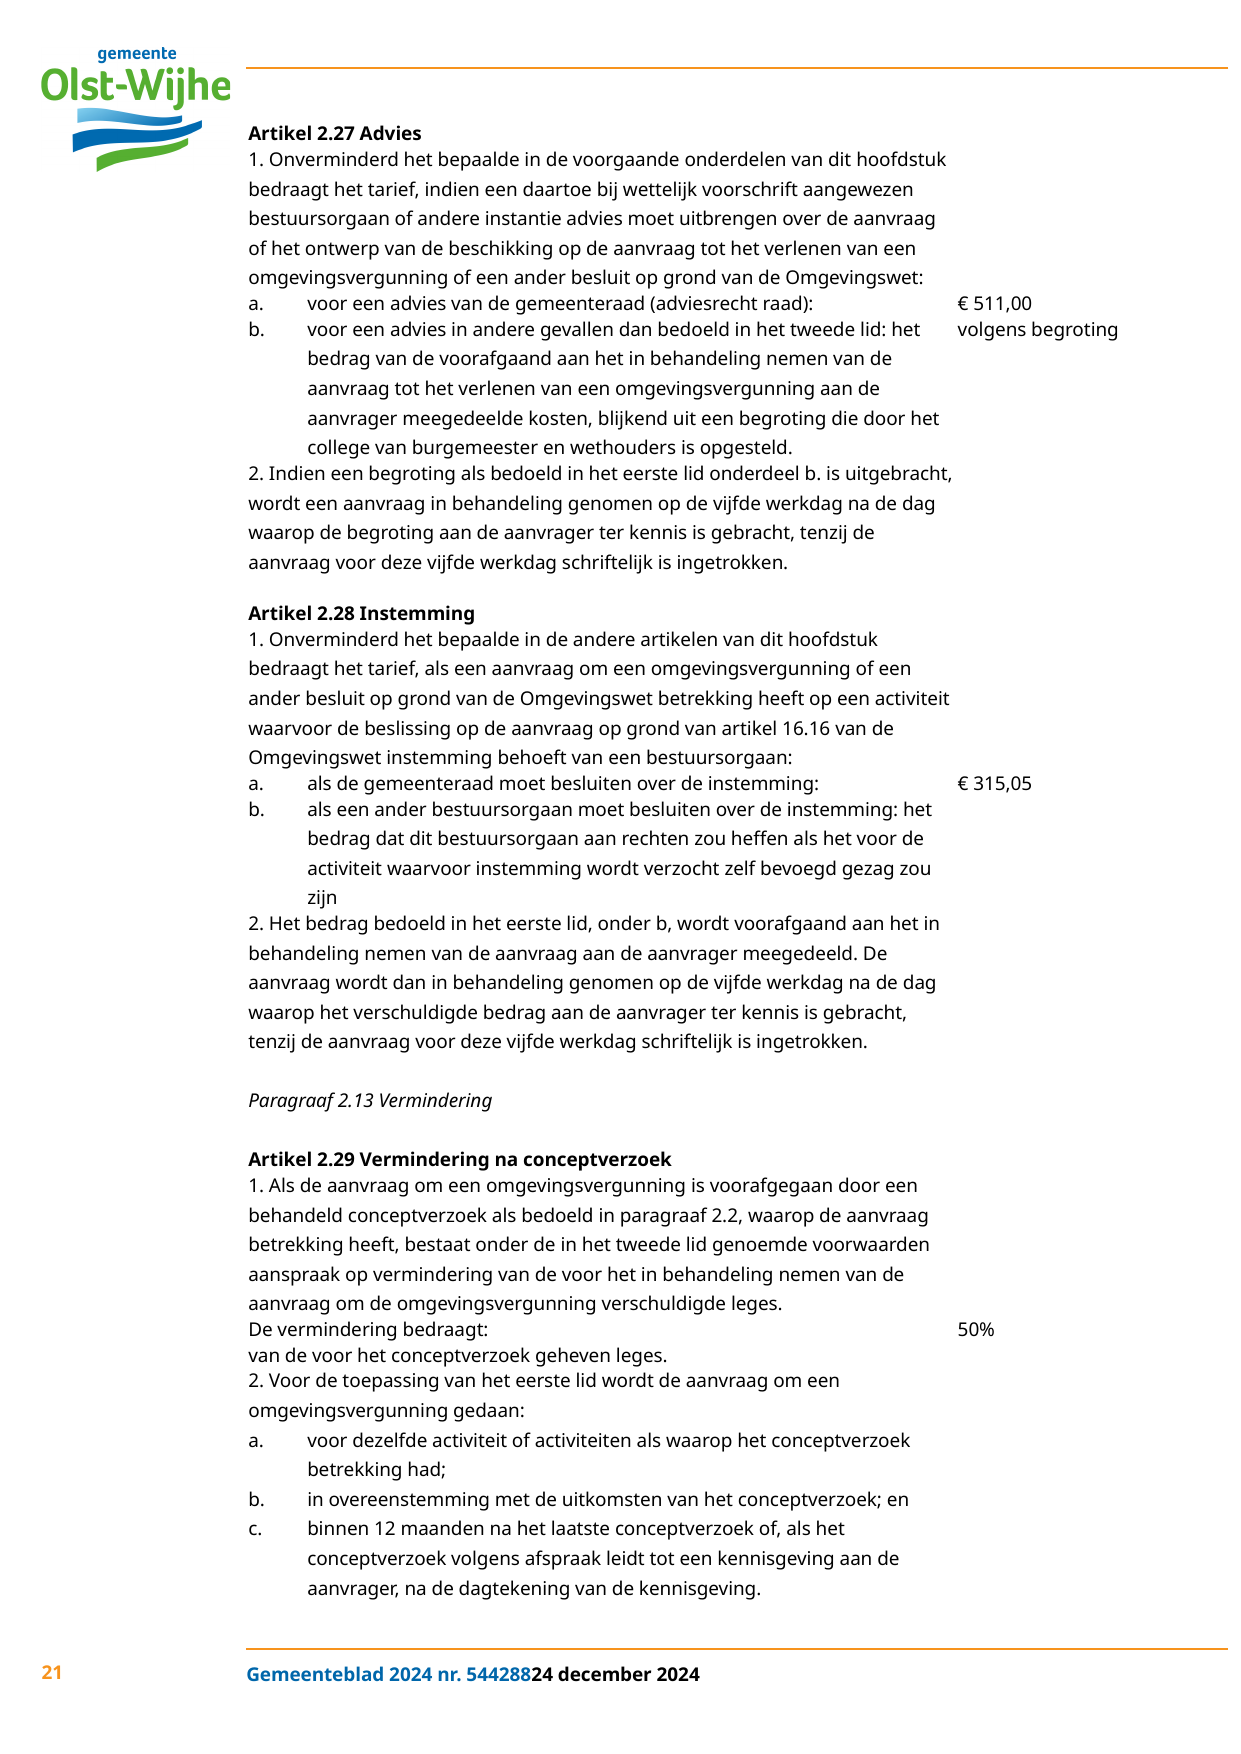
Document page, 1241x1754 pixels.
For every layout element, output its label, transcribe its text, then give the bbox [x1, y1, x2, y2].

table_cell € 315,05 [958, 770, 1152, 796]
table_cell als een ander bestuursorgaan moet besluiten over de instemming: het bedrag dat dit bestuursorgaan aan rechten zou heffen als het voor de activiteit waarvoor instemming wordt verzocht zelf bevoegd gezag zou zijn [248, 796, 957, 910]
table_cell [248, 95, 957, 121]
table_cell voor een advies in andere gevallen dan bedoeld in het tweede lid: het bedrag van de voorafgaand aan het in behandeling nemen van de aanvraag tot het verlenen van een omgevingsvergunning aan de aanvrager meegedeelde kosten, blijkend uit een begroting die door het college van burgemeester en wethouders is opgesteld. [248, 316, 957, 460]
table_cell 2. Het bedrag bedoeld in het eerste lid, onder b, wordt voorafgaand aan het in behandeling nemen van de aanvraag aan de aanvrager meegedeeld. De aanvraag wordt dan in behandeling genomen op de vijfde werkdag na de dag waarop het verschuldigde bedrag aan de aanvrager ter kennis is gebracht, tenzij de aanvraag voor deze vijfde werkdag schriftelijk is ingetrokken. [248, 910, 957, 1054]
table_header Artikel 2.29 Vermindering na conceptverzoek [248, 1146, 957, 1172]
picture [41, 47, 231, 172]
table_cell 1. Onverminderd het bepaalde in de andere artikelen van dit hoofdstuk bedraagt het tarief, als een aanvraag om een omgevingsvergunning of een ander besluit op grond van de Omgevingswet betrekking heeft op een activiteit waarvoor de beslissing op de aanvraag op grond van artikel 16.16 van de Omgevingswet instemming behoeft van een bestuursorgaan: [248, 626, 957, 770]
table_cell 2. Voor de toepassing van het eerste lid wordt de aanvraag om een omgevingsvergunning gedaan: voor dezelfde activiteit of activiteiten als waarop het conceptverzoek betrekking had; in overeenstemming met de uitkomsten van het conceptverzoek; en binnen 12 maanden na het laatste conceptverzoek of, als het conceptverzoek volgens afspraak leidt tot een kennisgeving aan de aanvrager, na de dagtekening van de kennisgeving. [248, 1368, 957, 1601]
table_cell [958, 146, 1152, 290]
table_cell als de gemeenteraad moet besluiten over de instemming: [248, 770, 957, 796]
table_cell [958, 1368, 1152, 1601]
table_cell [958, 121, 1152, 146]
table_header [958, 1146, 1152, 1172]
table_cell [958, 1342, 1152, 1368]
table_cell van de voor het conceptverzoek geheven leges. [248, 1342, 957, 1368]
table_cell De vermindering bedraagt: [248, 1316, 957, 1342]
table_cell [958, 575, 1152, 600]
table_cell Artikel 2.27 Advies [248, 121, 957, 146]
table_cell [958, 600, 1152, 626]
table_cell 50% [958, 1316, 1152, 1342]
table_cell 2. Indien een begroting als bedoeld in het eerste lid onderdeel b. is uitgebracht, wordt een aanvraag in behandeling genomen op de vijfde werkdag na de dag waarop de begroting aan de aanvrager ter kennis is gebracht, tenzij de aanvraag voor deze vijfde werkdag schriftelijk is ingetrokken. [248, 460, 957, 574]
table_cell [958, 1172, 1152, 1316]
text Paragraaf 2.13 Vermindering [248, 1087, 1152, 1113]
table_cell voor een advies van de gemeenteraad (adviesrecht raad): [248, 290, 957, 316]
table_cell 1. Als de aanvraag om een omgevingsvergunning is voorafgegaan door een behandeld conceptverzoek als bedoeld in paragraaf 2.2, waarop de aanvraag betrekking heeft, bestaat onder de in het tweede lid genoemde voorwaarden aanspraak op vermindering van de voor het in behandeling nemen van de aanvraag om de omgevingsvergunning verschuldigde leges. [248, 1172, 957, 1316]
table_cell [958, 626, 1152, 770]
table_cell € 511,00 [958, 290, 1152, 316]
table_cell [248, 575, 957, 600]
table_cell Artikel 2.28 Instemming [248, 600, 957, 626]
table_cell 1. Onverminderd het bepaalde in de voorgaande onderdelen van dit hoofdstuk bedraagt het tarief, indien een daartoe bij wettelijk voorschrift aangewezen bestuursorgaan of andere instantie advies moet uitbrengen over de aanvraag of het ontwerp van de beschikking op de aanvraag tot het verlenen van een omgevingsvergunning of een ander besluit op grond van de Omgevingswet: [248, 146, 957, 290]
table_cell [958, 910, 1152, 1054]
table_cell [958, 95, 1152, 121]
table_cell [958, 460, 1152, 574]
table_cell [958, 796, 1152, 910]
table_cell volgens begroting [958, 316, 1152, 460]
